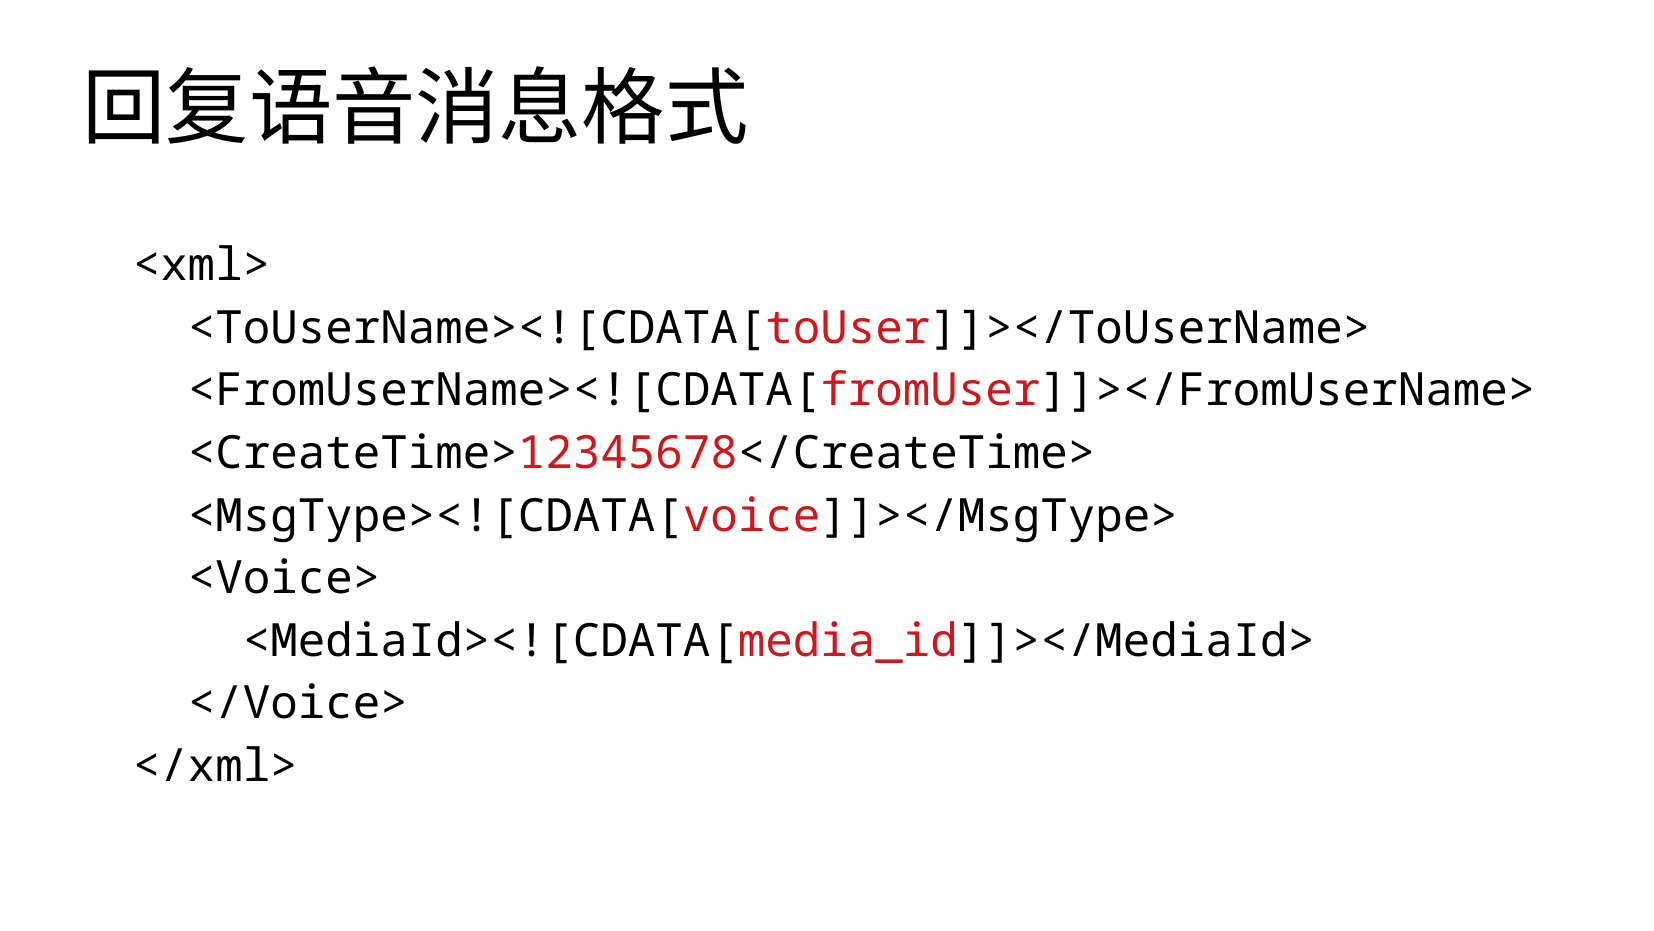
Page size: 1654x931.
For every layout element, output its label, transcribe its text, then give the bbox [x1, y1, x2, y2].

title 回复语音消息格式 [82, 37, 1571, 166]
text_box <xml> <ToUserName><![CDATA[toUser]]></ToUserName> <FromUserName><![CDATA[fromUser]]></FromUserName> <CreateTime>12345678</CreateTime> <MsgType><![CDATA[voice]]></MsgType> <Voice> <MediaId><![CDATA[media_id]]></MediaId> </Voice> </xml> [118, 224, 1619, 745]
